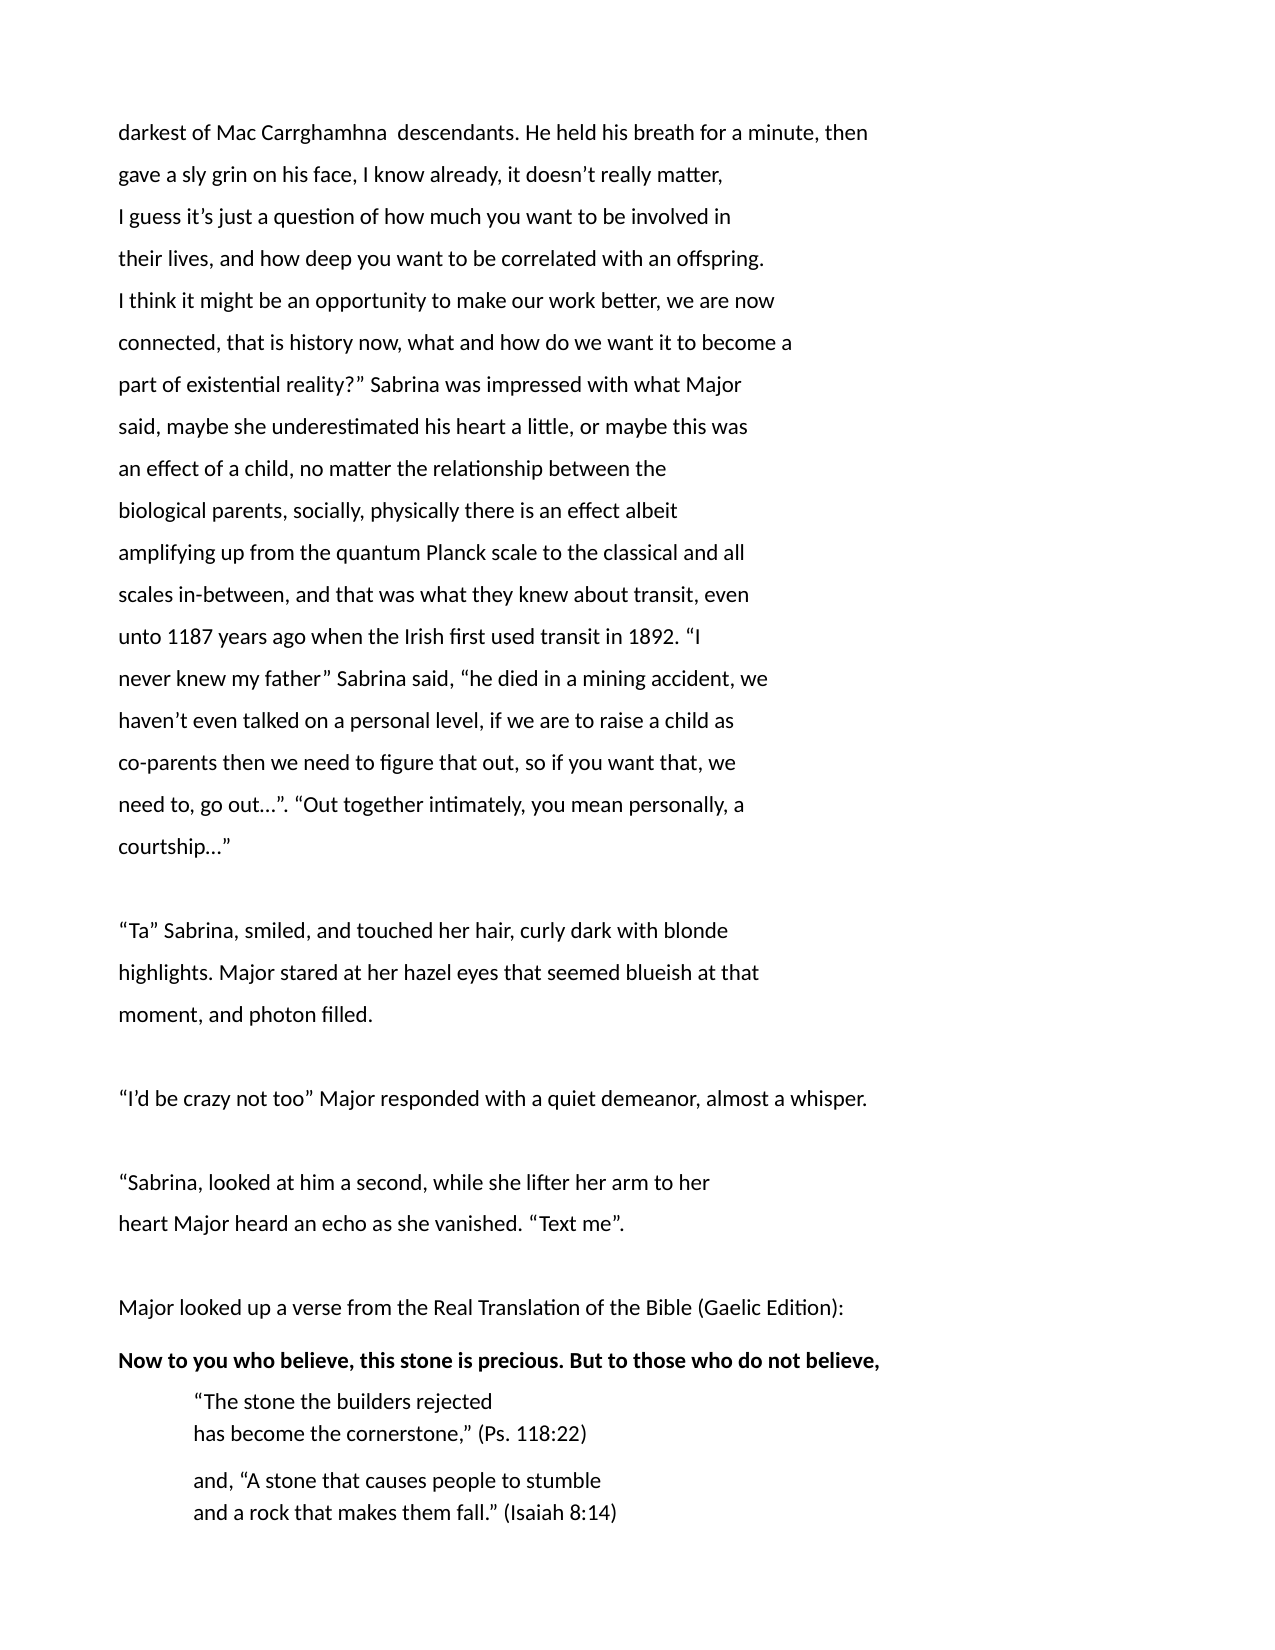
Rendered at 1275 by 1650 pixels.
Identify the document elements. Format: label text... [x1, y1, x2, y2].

text “The stone the builders rejected has become the cornerstone,” (Ps. 118:22) [193, 1387, 1157, 1447]
text and, “A stone that causes people to stumble and a rock that makes them fall.” (Isaiah 8:14) [193, 1466, 1157, 1526]
subtitle Now to you who believe, this stone is precious. But to those who do not believe, [118, 1347, 1157, 1374]
text Major looked up a verse from the Real Translation of the Bible (Gaelic Edition): [118, 1293, 1157, 1322]
text darkest of Mac Carrghamhna descendants. He held his breath for a minute, then gave a sly grin on his face, I know already, it doesn’t really matter, I guess it’s just a question of how much you want to be involved in their lives, and how deep you want to be correlated with an offspring. I think it might be an opportunity to make our work better, we are now connected, that is history now, what and how do we want it to become a part of existential reality?” Sabrina was impressed with what Major said, maybe she underestimated his heart a little, or maybe this was an effect of a child, no matter the relationship between the biological parents, socially, physically there is an effect albeit amplifying up from the quantum Planck scale to the classical and all scales in-between, and that was what they knew about transit, even unto 1187 years ago when the Irish first used transit in 1892. “I never knew my father” Sabrina said, “he died in a mining accident, we haven’t even talked on a personal level, if we are to raise a child as co-parents then we need to figure that out, so if you want that, we need to, go out…”. “Out together intimately, you mean personally, a courtship…” “Ta” Sabrina, smiled, and touched her hair, curly dark with blonde highlights. Major stared at her hazel eyes that seemed blueish at that moment, and photon filled. “I’d be crazy not too” Major responded with a quiet demeanor, almost a whisper. “Sabrina, looked at him a second, while she lifter her arm to her heart Major heard an echo as she vanished. “Text me”. [118, 118, 1157, 1279]
